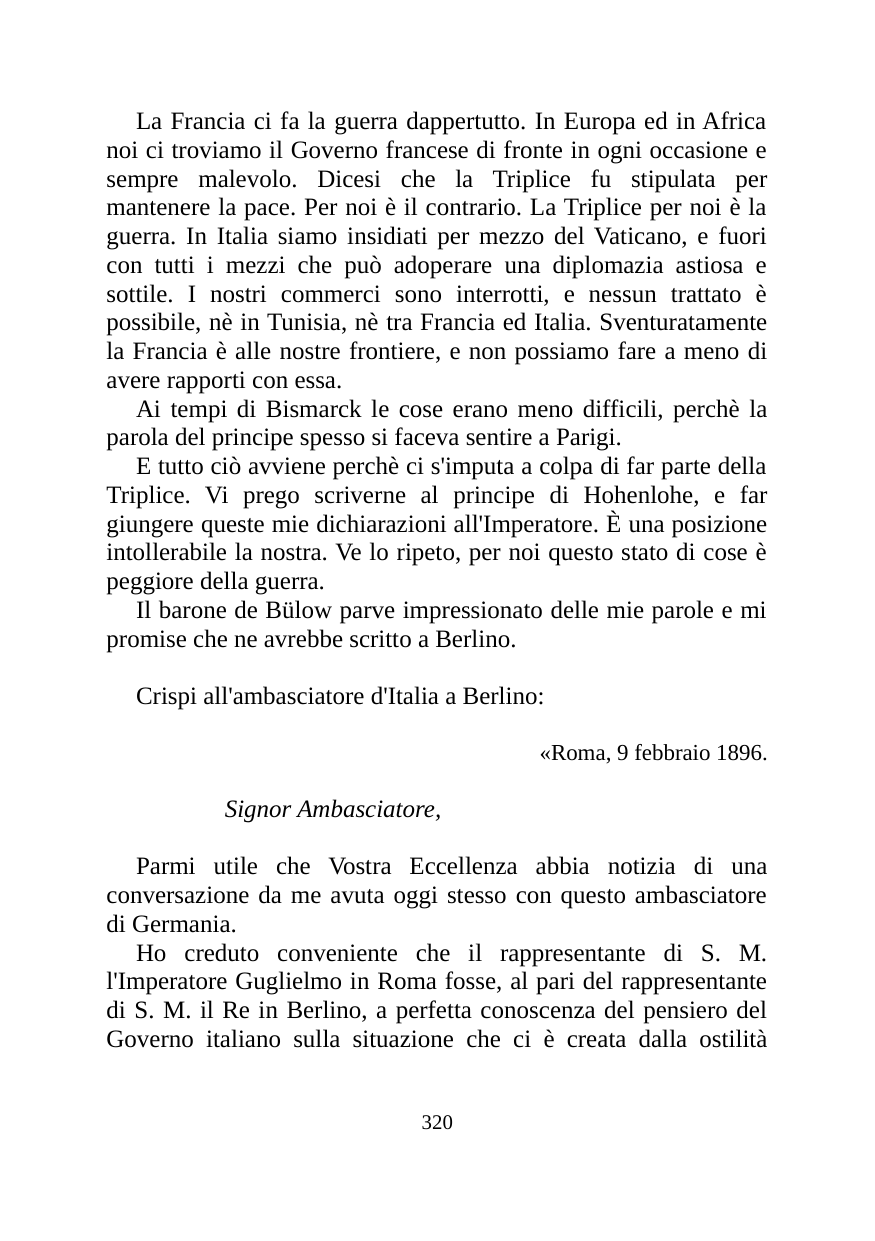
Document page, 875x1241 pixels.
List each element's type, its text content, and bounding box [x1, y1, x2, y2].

text Ai tempi di Bismarck le cose erano meno difficili, perchè la parola del principe spesso si faceva sentire a Parigi. [106, 394, 768, 451]
text Parmi utile che Vostra Eccellenza abbia notizia di una conversazione da me avuta oggi stesso con questo ambasciatore di Germania. [106, 851, 768, 938]
text Crispi all'ambasciatore d'Italia a Berlino: [106, 681, 768, 710]
text La Francia ci fa la guerra dappertutto. In Europa ed in Africa noi ci troviamo il Governo francese di fronte in ogni occasione e sempre malevolo. Dicesi che la Triplice fu stipulata per mantenere la pace. Per noi è il contrario. La Triplice per noi è la guerra. In Italia siamo insidiati per mezzo del Vaticano, e fuori con tutti i mezzi che può adoperare una diplomazia astiosa e sottile. I nostri commerci sono interrotti, e nessun trattato è possibile, nè in Tunisia, nè tra Francia ed Italia. Sventuratamente la Francia è alle nostre frontiere, e non possiamo fare a meno di avere rapporti con essa. [106, 106, 768, 394]
text «Roma, 9 febbraio 1896. [106, 739, 768, 765]
text E tutto ciò avviene perchè ci s'imputa a colpa di far parte della Triplice. Vi prego scriverne al principe di Hohenlohe, e far giungere queste mie dichiarazioni all'Imperatore. È una posizione intollerabile la nostra. Ve lo ripeto, per noi questo stato di cose è peggiore della guerra. [106, 451, 768, 595]
text Il barone de Bülow parve impressionato delle mie parole e mi promise che ne avrebbe scritto a Berlino. [106, 595, 768, 652]
text Ho creduto conveniente che il rappresentante di S. M. l'Imperatore Guglielmo in Roma fosse, al pari del rappresentante di S. M. il Re in Berlino, a perfetta conoscenza del pensiero del Governo italiano sulla situazione che ci è creata dalla ostilità [106, 938, 768, 1053]
text Signor Ambasciatore, [195, 794, 768, 823]
